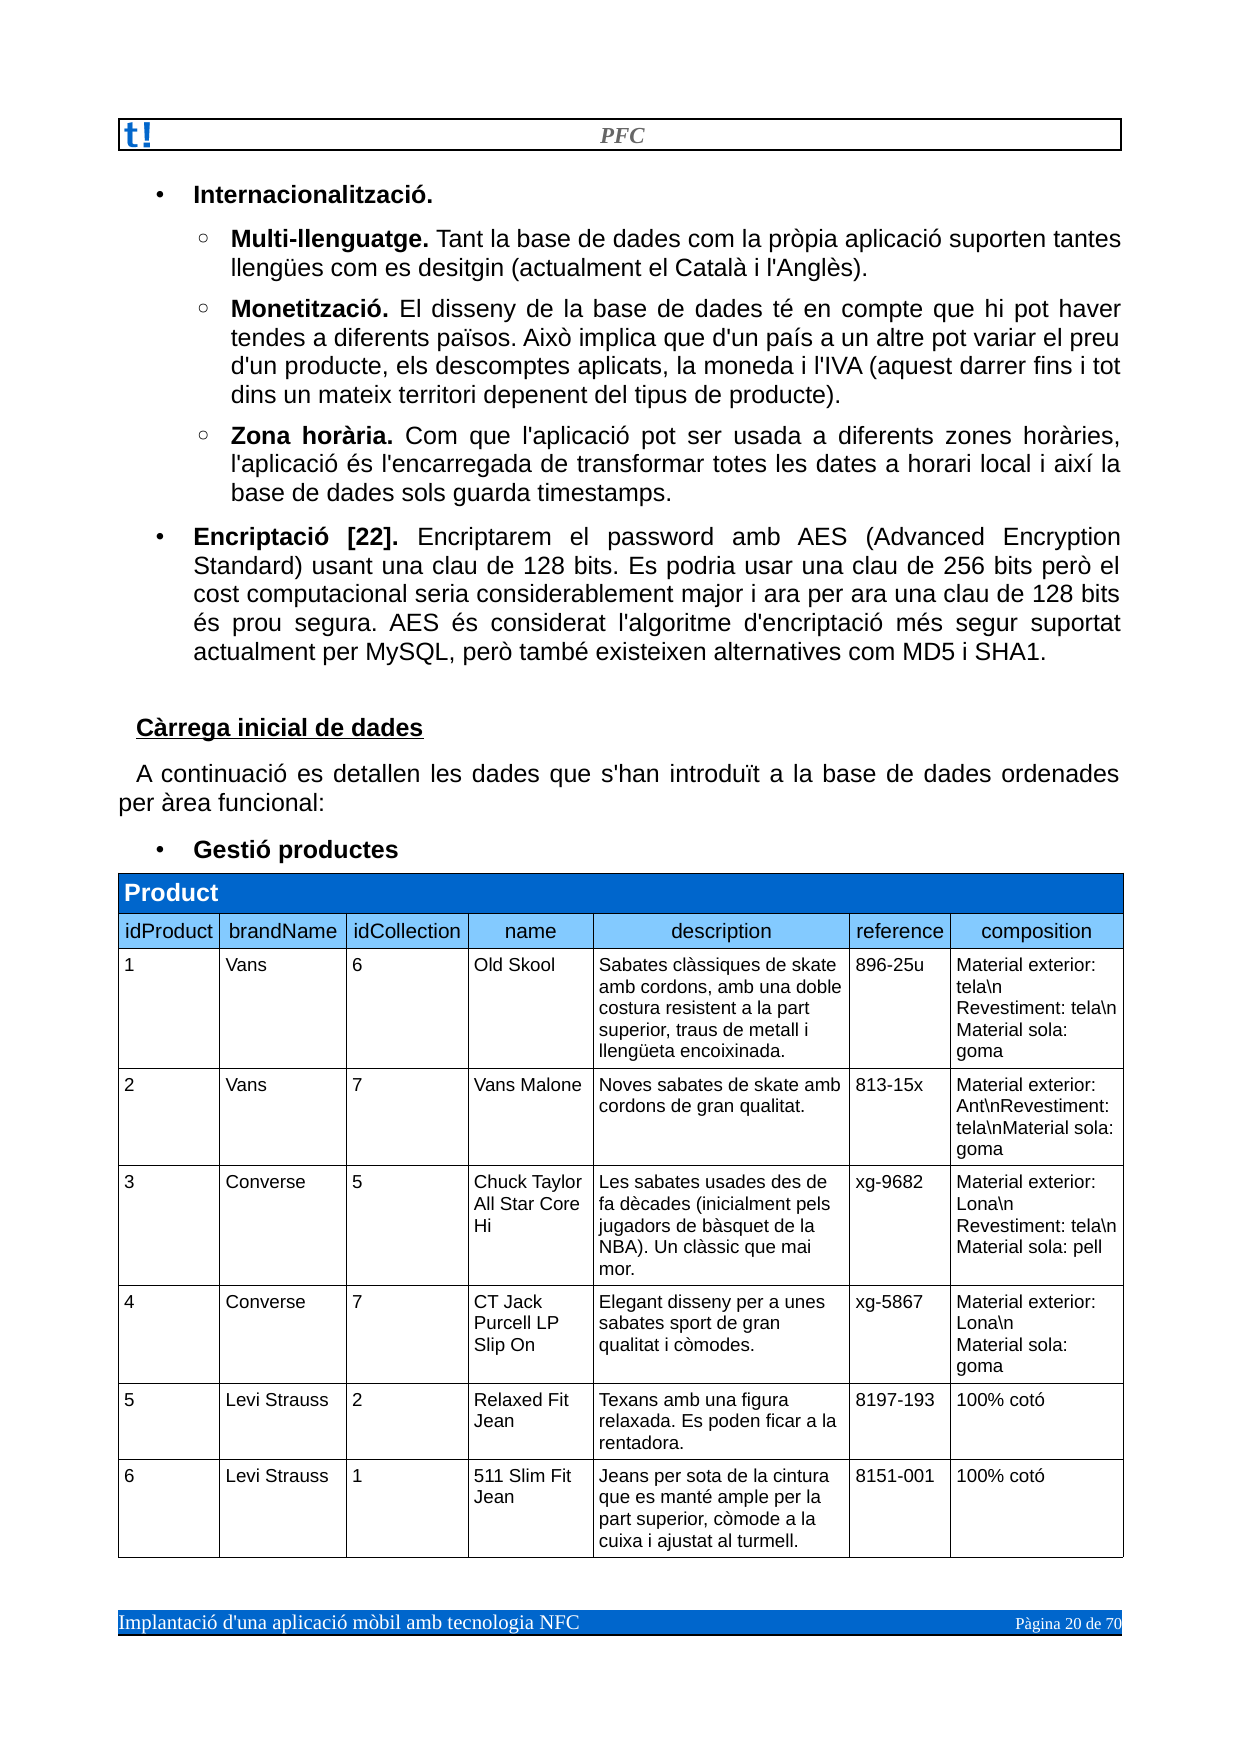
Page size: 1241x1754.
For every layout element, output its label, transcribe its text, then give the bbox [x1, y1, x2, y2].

list Monetització. El disseny de la base de dades té en compte que hi pot haver tendes a diferents països. Això implica que d'un país a un altre pot variar el preu d'un producte, els descomptes aplicats, la moneda i l'IVA (aquest darrer fins i tot dins un mateix territori depenent del tipus de producte). [193, 294, 1122, 409]
table_cell 813-15x [850, 1069, 950, 1165]
table_cell 511 Slim Fit Jean [469, 1460, 593, 1557]
table_cell 5 [119, 1384, 219, 1459]
table_cell Relaxed Fit Jean [469, 1384, 593, 1459]
picture [123, 121, 151, 148]
table_cell Material exterior: tela\n Revestiment: tela\n Material sola: goma [951, 949, 1123, 1068]
table_cell xg-9682 [850, 1166, 950, 1285]
table_cell Elegant disseny per a unes sabates sport de gran qualitat i còmodes. [594, 1286, 849, 1383]
table_cell 6 [119, 1460, 219, 1557]
table_cell Texans amb una figura relaxada. Es poden ficar a la rentadora. [594, 1384, 849, 1459]
table_cell 7 [347, 1286, 468, 1383]
table_cell 2 [119, 1069, 219, 1165]
table_cell 896-25u [850, 949, 950, 1068]
table_cell Material exterior: Lona\n Material sola: goma [951, 1286, 1123, 1383]
table_cell Jeans per sota de la cintura que es manté ample per la part superior, còmode a la cuixa i ajustat al turmell. [594, 1460, 849, 1557]
list Gestió productes [156, 835, 1122, 863]
table_cell 2 [347, 1384, 468, 1459]
table_cell description [594, 914, 849, 948]
table_cell 7 [347, 1069, 468, 1165]
table_cell Material exterior: Lona\n Revestiment: tela\n Material sola: pell [951, 1166, 1123, 1285]
table_cell CT Jack Purcell LP Slip On [469, 1286, 593, 1383]
table_cell brandName [220, 914, 346, 948]
table_cell 1 [347, 1460, 468, 1557]
table_cell 5 [347, 1166, 468, 1285]
table_cell 8197-193 [850, 1384, 950, 1459]
list Encriptació [22]. Encriptarem el password amb AES (Advanced Encryption Standard) usant una clau de 128 bits. Es podria usar una clau de 256 bits però el cost computacional seria considerablement major i ara per ara una clau de 128 bits és prou segura. AES és considerat l'algoritme d'encriptació més segur suportat actualment per MySQL, però també existeixen alternatives com MD5 i SHA1. [156, 522, 1122, 666]
table_cell idCollection [347, 914, 468, 948]
table_cell Old Skool [469, 949, 593, 1068]
table_cell idProduct [119, 914, 219, 948]
table_cell Levi Strauss [220, 1460, 346, 1557]
table_cell 6 [347, 949, 468, 1068]
list Multi-llenguatge. Tant la base de dades com la pròpia aplicació suporten tantes llengües com es desitgin (actualment el Català i l'Anglès). [193, 224, 1122, 282]
table_cell Levi Strauss [220, 1384, 346, 1459]
table_cell composition [951, 914, 1123, 948]
text Càrrega inicial de dades [118, 713, 1122, 742]
table_cell 4 [119, 1286, 219, 1383]
table_cell Vans [220, 1069, 346, 1165]
table_cell 8151-001 [850, 1460, 950, 1557]
table_cell 100% cotó [951, 1460, 1123, 1557]
table_cell 100% cotó [951, 1384, 1123, 1459]
table_cell Material exterior: Ant\nRevestiment: tela\nMaterial sola: goma [951, 1069, 1123, 1165]
table_header Product [119, 874, 1123, 913]
table_cell 3 [119, 1166, 219, 1285]
text A continuació es detallen les dades que s'han introduït a la base de dades ordenades per àrea funcional: [118, 759, 1122, 817]
table_cell name [469, 914, 593, 948]
table_cell Sabates clàssiques de skate amb cordons, amb una doble costura resistent a la part superior, traus de metall i llengüeta encoixinada. [594, 949, 849, 1068]
table_cell Chuck Taylor All Star Core Hi [469, 1166, 593, 1285]
list Internacionalització. [156, 181, 1122, 209]
table_cell Vans Malone [469, 1069, 593, 1165]
table_cell Les sabates usades des de fa dècades (inicialment pels jugadors de bàsquet de la NBA). Un clàssic que mai mor. [594, 1166, 849, 1285]
table_cell xg-5867 [850, 1286, 950, 1383]
list Zona horària. Com que l'aplicació pot ser usada a diferents zones horàries, l'aplicació és l'encarregada de transformar totes les dates a horari local i així la base de dades sols guarda timestamps. [193, 421, 1122, 507]
table_cell Noves sabates de skate amb cordons de gran qualitat. [594, 1069, 849, 1165]
table_cell Converse [220, 1286, 346, 1383]
table_cell Converse [220, 1166, 346, 1285]
table_cell 1 [119, 949, 219, 1068]
table_cell Vans [220, 949, 346, 1068]
table_cell reference [850, 914, 950, 948]
